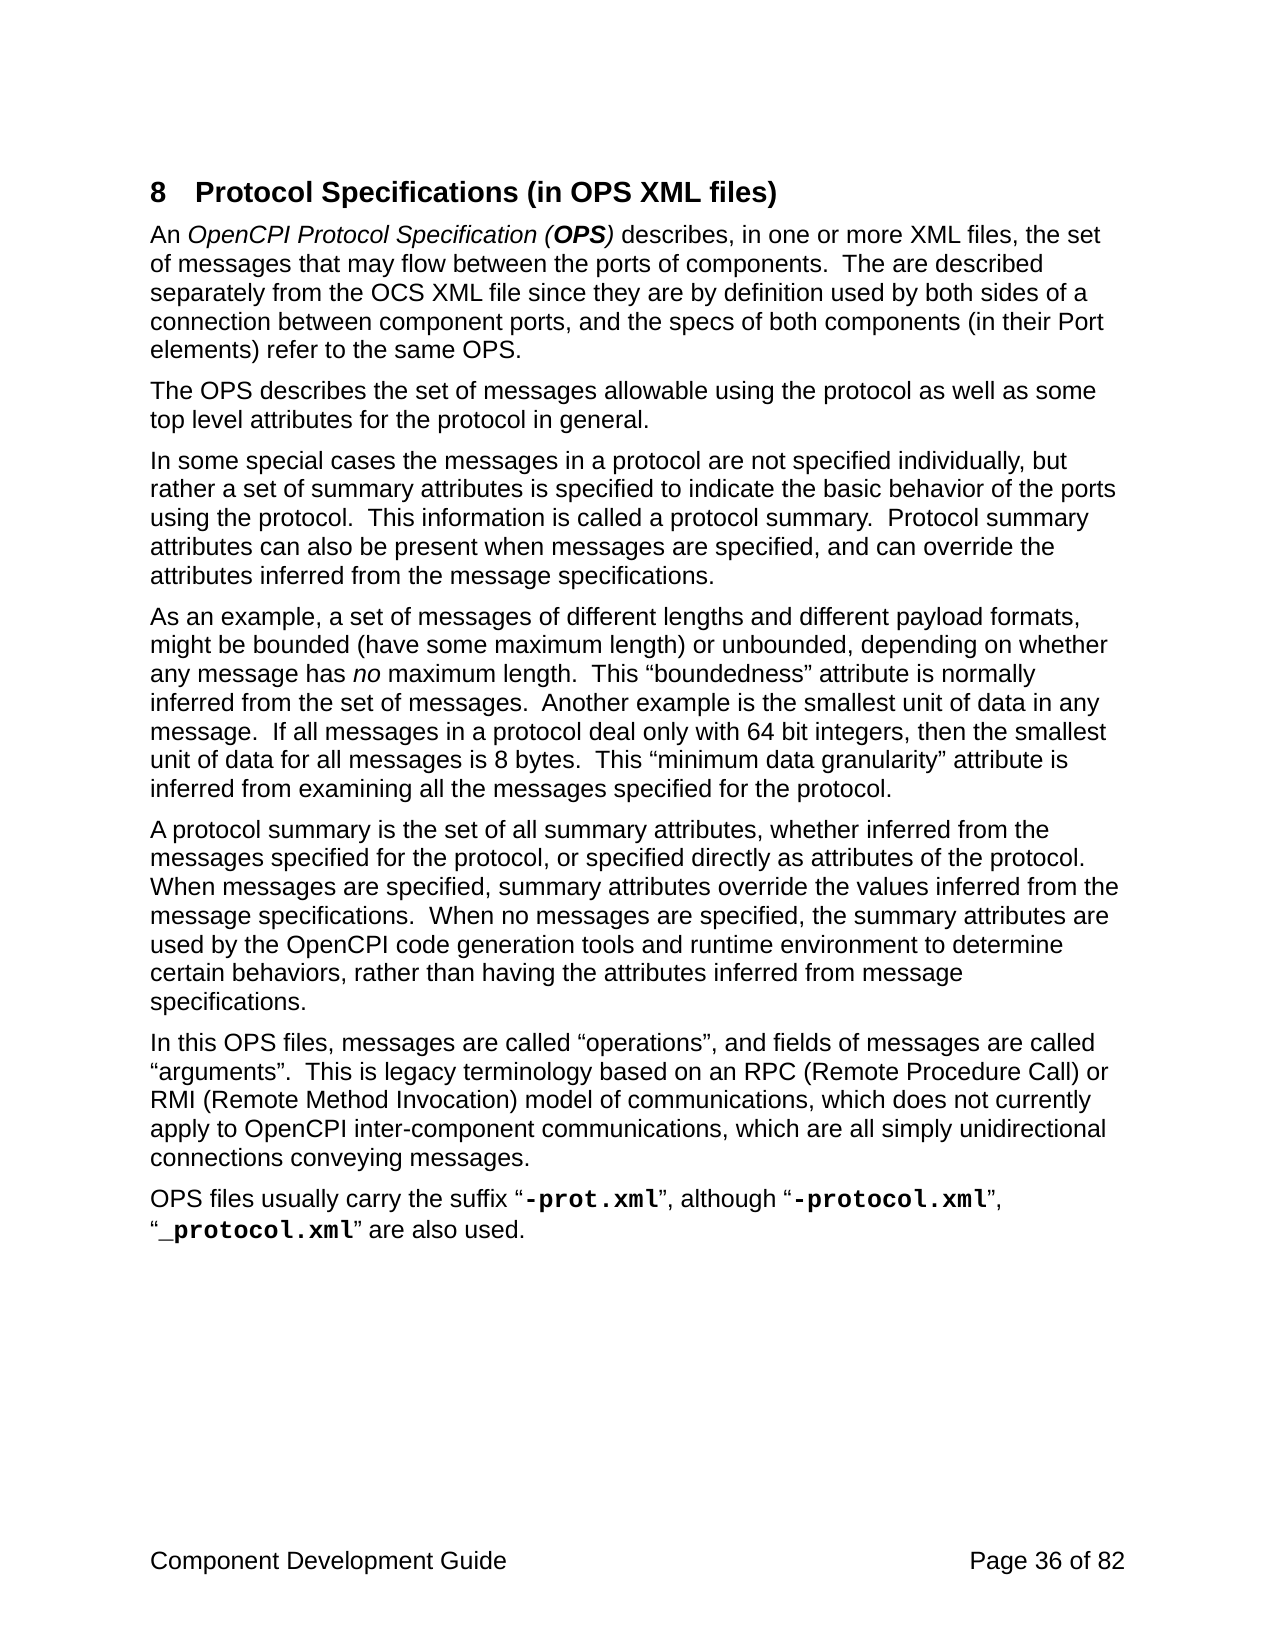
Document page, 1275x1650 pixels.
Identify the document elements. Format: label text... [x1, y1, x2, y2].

text OPS files usually carry the suffix “-prot.xml”, although “-protocol.xml”, “_protocol.xml” are also used. [150, 1184, 1125, 1246]
text An OpenCPI Protocol Specification (OPS) describes, in one or more XML files, the set of messages that may flow between the ports of components. The are described separately from the OCS XML file since they are by definition used by both sides of a connection between component ports, and the specs of both components (in their Port elements) refer to the same OPS. [150, 221, 1125, 364]
text As an example, a set of messages of different lengths and different payload formats, might be bounded (have some maximum length) or unbounded, depending on whether any message has no maximum length. This “boundedness” attribute is normally inferred from the set of messages. Another example is the smallest unit of data in any message. If all messages in a protocol deal only with 64 bit integers, then the smallest unit of data for all messages is 8 bytes. This “minimum data granularity” attribute is inferred from examining all the messages specified for the protocol. [150, 601, 1125, 803]
text In some special cases the messages in a protocol are not specified individually, but rather a set of summary attributes is specified to indicate the basic behavior of the ports using the protocol. This information is called a protocol summary. Protocol summary attributes can also be present when messages are specified, and can override the attributes inferred from the message specifications. [150, 446, 1125, 589]
text A protocol summary is the set of all summary attributes, whether inferred from the messages specified for the protocol, or specified directly as attributes of the protocol. When messages are specified, summary attributes override the values inferred from the message specifications. When no messages are specified, the summary attributes are used by the OpenCPI code generation tools and runtime environment to determine certain behaviors, rather than having the attributes inferred from message specifications. [150, 815, 1125, 1016]
text The OPS describes the set of messages allowable using the protocol as well as some top level attributes for the protocol in general. [150, 376, 1125, 434]
subtitle Protocol Specifications (in OPS XML files) [150, 175, 1125, 208]
text In this OPS files, messages are called “operations”, and fields of messages are called “arguments”. This is legacy terminology based on an RPC (Remote Procedure Call) or RMI (Remote Method Invocation) model of communications, which does not currently apply to OpenCPI inter-component communications, which are all simply unidirectional connections conveying messages. [150, 1028, 1125, 1172]
